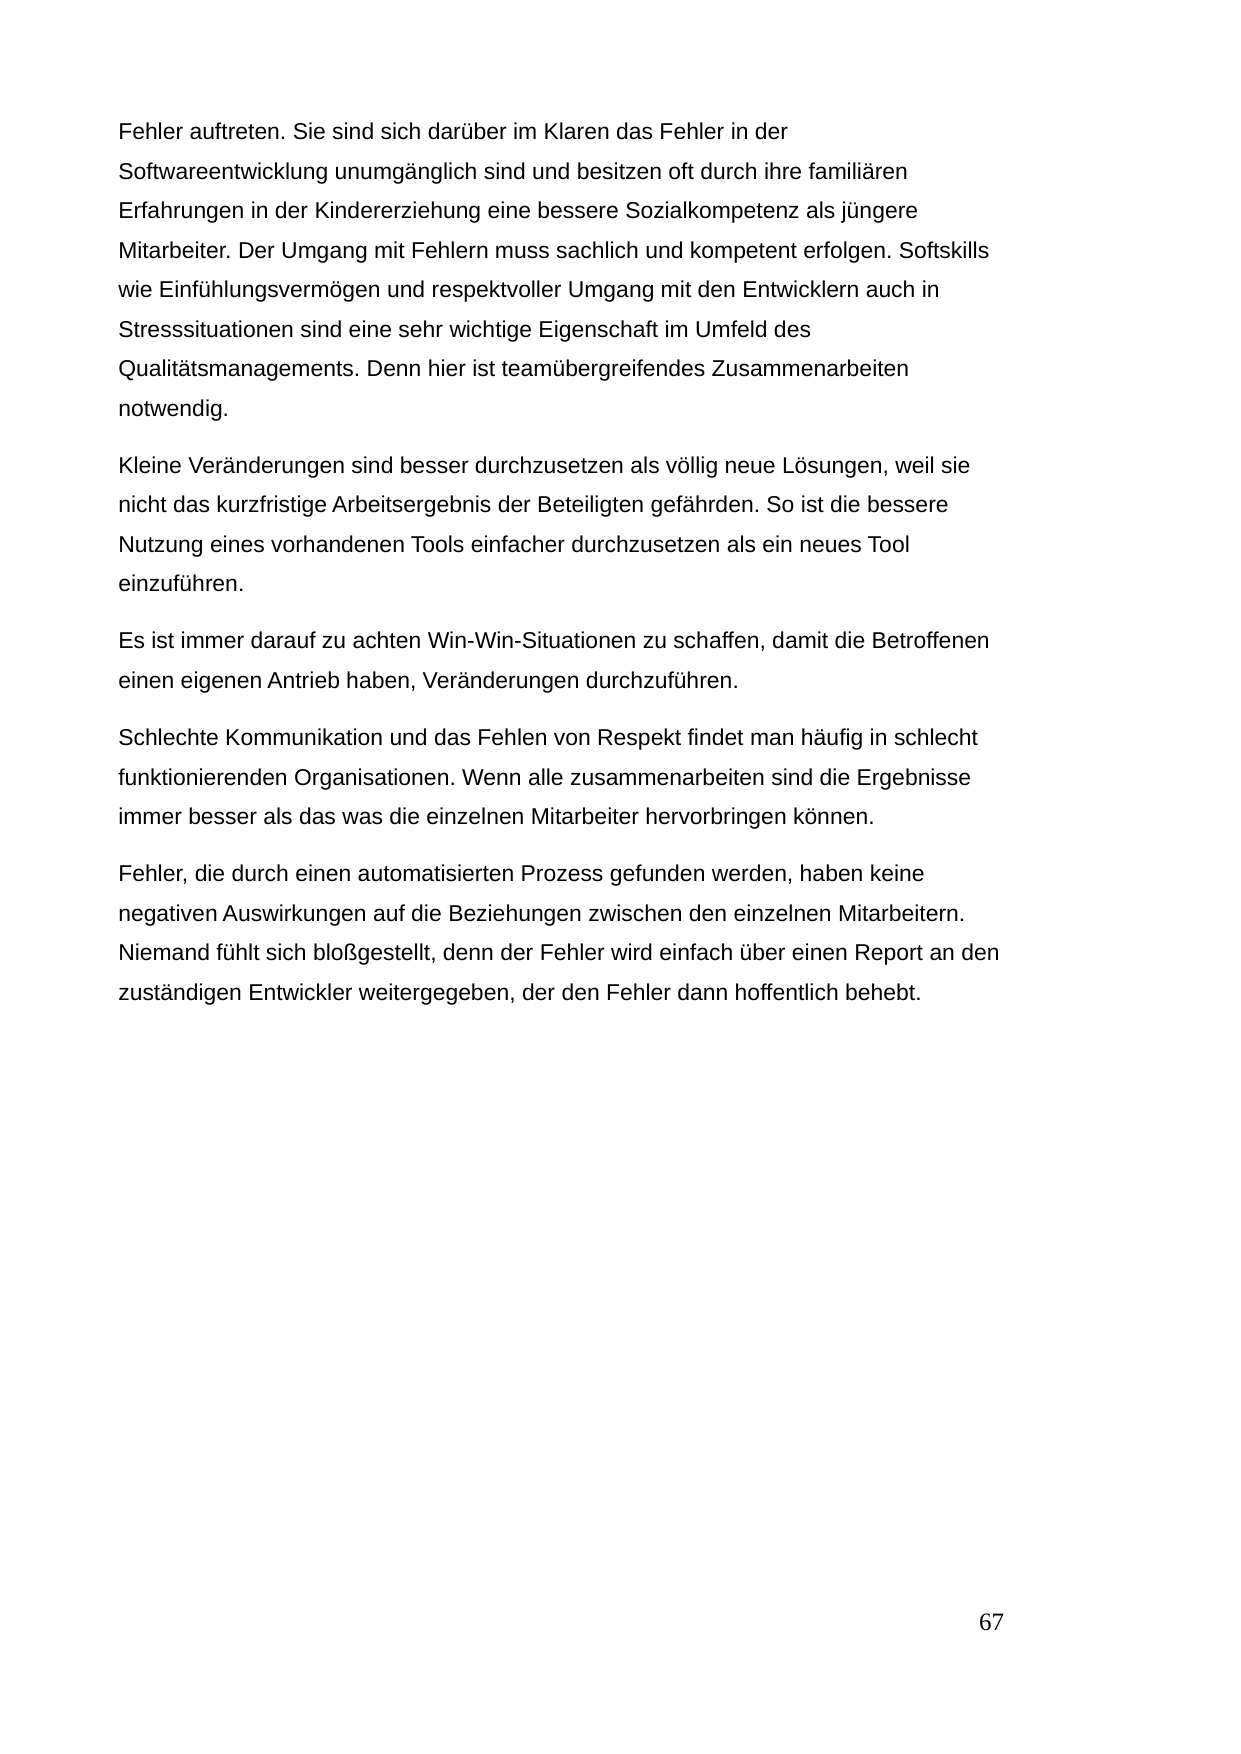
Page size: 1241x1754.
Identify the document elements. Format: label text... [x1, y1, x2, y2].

text Es ist immer darauf zu achten Win-Win-Situationen zu schaffen, damit die Betroffenen einen eigenen Antrieb haben, Veränderungen durchzuführen. [118, 627, 1004, 693]
text Schlechte Kommunikation und das Fehlen von Respekt findet man häufig in schlecht funktionierenden Organisationen. Wenn alle zusammenarbeiten sind die Ergebnisse immer besser als das was die einzelnen Mitarbeiter hervorbringen können. [118, 724, 1004, 829]
text Fehler, die durch einen automatisierten Prozess gefunden werden, haben keine negativen Auswirkungen auf die Beziehungen zwischen den einzelnen Mitarbeitern. Niemand fühlt sich bloßgestellt, denn der Fehler wird einfach über einen Report an den zuständigen Entwickler weitergegeben, der den Fehler dann hoffentlich behebt. [118, 860, 1004, 1005]
text Kleine Veränderungen sind besser durchzusetzen als völlig neue Lösungen, weil sie nicht das kurzfristige Arbeitsergebnis der Beteiligten gefährden. So ist die bessere Nutzung eines vorhandenen Tools einfacher durchzusetzen als ein neues Tool einzuführen. [118, 452, 1004, 596]
text Fehler auftreten. Sie sind sich darüber im Klaren das Fehler in der Softwareentwicklung unumgänglich sind und besitzen oft durch ihre familiären Erfahrungen in der Kindererziehung eine bessere Sozialkompetenz als jüngere Mitarbeiter. Der Umgang mit Fehlern muss sachlich und kompetent erfolgen. Softskills wie Einfühlungsvermögen und respektvoller Umgang mit den Entwicklern auch in Stresssituationen sind eine sehr wichtige Eigenschaft im Umfeld des Qualitätsmanagements. Denn hier ist teamübergreifendes Zusammenarbeiten notwendig. [118, 118, 1004, 421]
